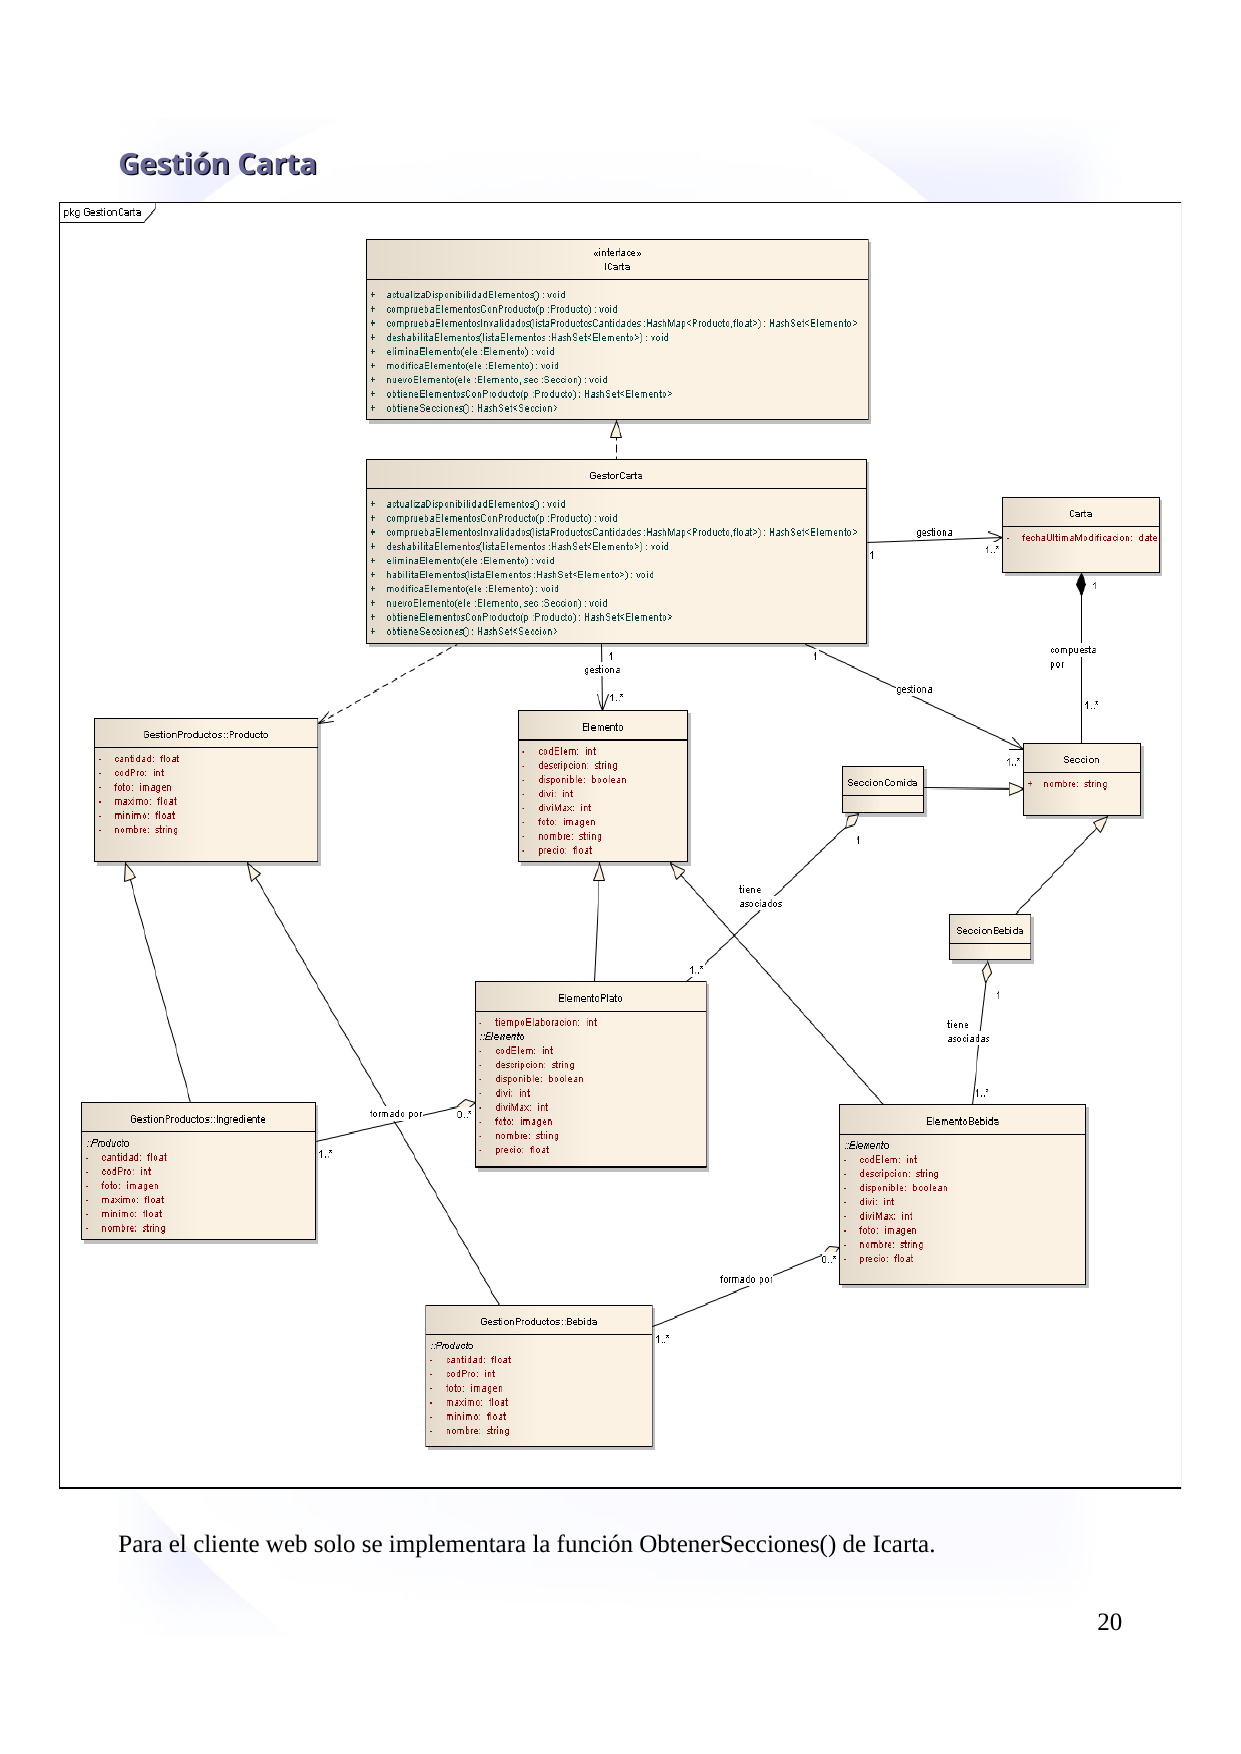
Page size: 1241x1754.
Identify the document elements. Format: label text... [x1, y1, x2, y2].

text Para el cliente web solo se implementara la función ObtenerSecciones() de Icarta. [118, 1529, 1122, 1558]
picture [118, 118, 1122, 143]
subtitle Gestión Carta [118, 143, 1122, 183]
picture [118, 1558, 1122, 1636]
picture [58, 183, 1182, 1529]
